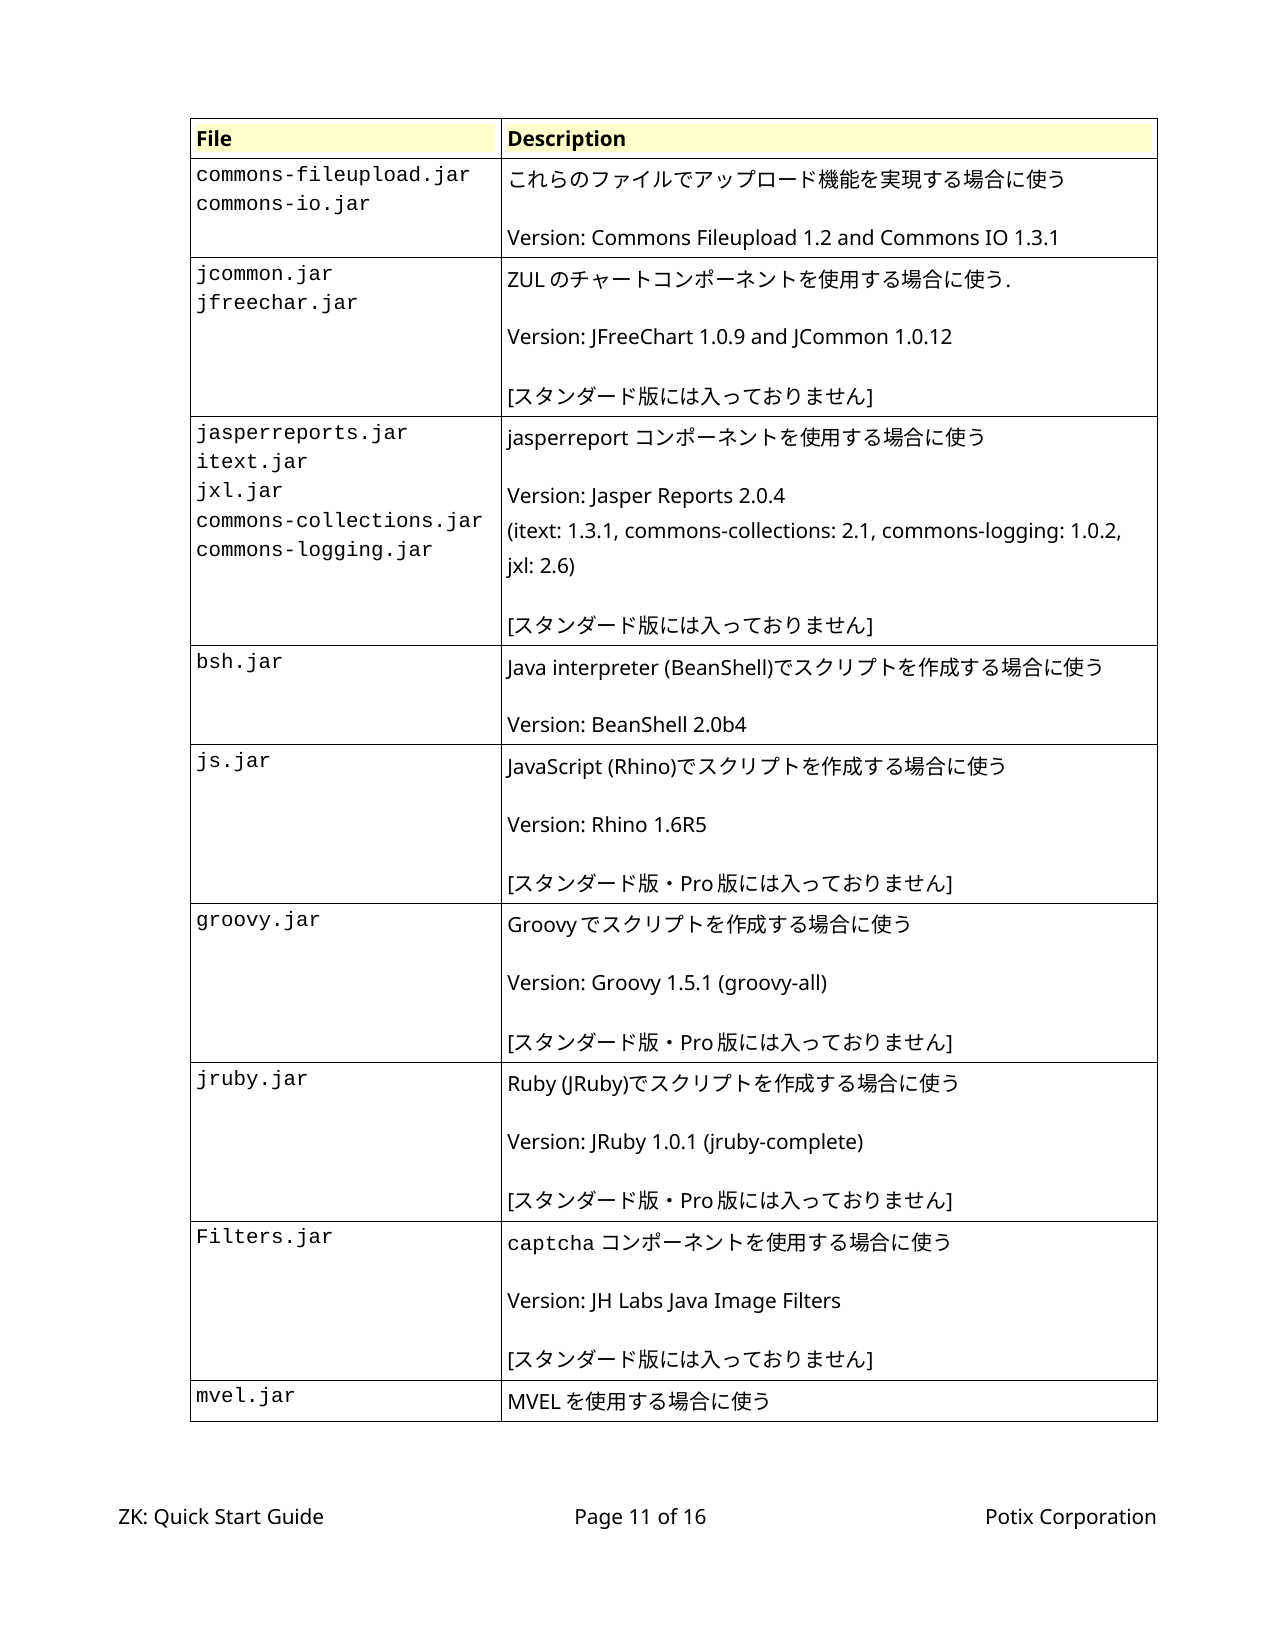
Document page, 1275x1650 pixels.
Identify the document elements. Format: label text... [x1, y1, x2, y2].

table_cell jruby.jar [191, 1063, 501, 1221]
table_cell jasperreports.jar itext.jar jxl.jar commons-collections.jar commons-logging.jar [191, 417, 501, 645]
table_cell Ruby (JRuby)でスクリプトを作成する場合に使う Version: JRuby 1.0.1 (jruby-complete) [スタンダード版・Pro版には入っておりません] [502, 1063, 1157, 1221]
table_header Description [502, 119, 1157, 158]
table_cell Groovyでスクリプトを作成する場合に使う Version: Groovy 1.5.1 (groovy-all) [スタンダード版・Pro版には入っておりません] [502, 904, 1157, 1062]
table_cell captcha コンポーネントを使用する場合に使う Version: JH Labs Java Image Filters [スタンダード版には入っておりません] [502, 1222, 1157, 1380]
table_cell groovy.jar [191, 904, 501, 1062]
table_cell Filters.jar [191, 1222, 501, 1380]
table_cell js.jar [191, 745, 501, 903]
table_cell bsh.jar [191, 646, 501, 744]
table_cell MVELを使用する場合に使う [502, 1381, 1157, 1421]
table_cell jasperreport コンポーネントを使用する場合に使う Version: Jasper Reports 2.0.4 (itext: 1.3.1, commons-collections: 2.1, commons-logging: 1.0.2, jxl: 2.6) [スタンダード版には入っておりません] [502, 417, 1157, 645]
table_cell ZULのチャートコンポーネントを使用する場合に使う. Version: JFreeChart 1.0.9 and JCommon 1.0.12 [スタンダード版には入っておりません] [502, 258, 1157, 416]
table_cell JavaScript (Rhino)でスクリプトを作成する場合に使う Version: Rhino 1.6R5 [スタンダード版・Pro版には入っておりません] [502, 745, 1157, 903]
table_cell commons-fileupload.jar commons-io.jar [191, 159, 501, 257]
table_cell mvel.jar [191, 1381, 501, 1421]
table_header File [191, 119, 501, 158]
table_cell Java interpreter (BeanShell)でスクリプトを作成する場合に使う Version: BeanShell 2.0b4 [502, 646, 1157, 744]
table_cell jcommon.jar jfreechar.jar [191, 258, 501, 416]
table_cell これらのファイルでアップロード機能を実現する場合に使う Version: Commons Fileupload 1.2 and Commons IO 1.3.1 [502, 159, 1157, 257]
